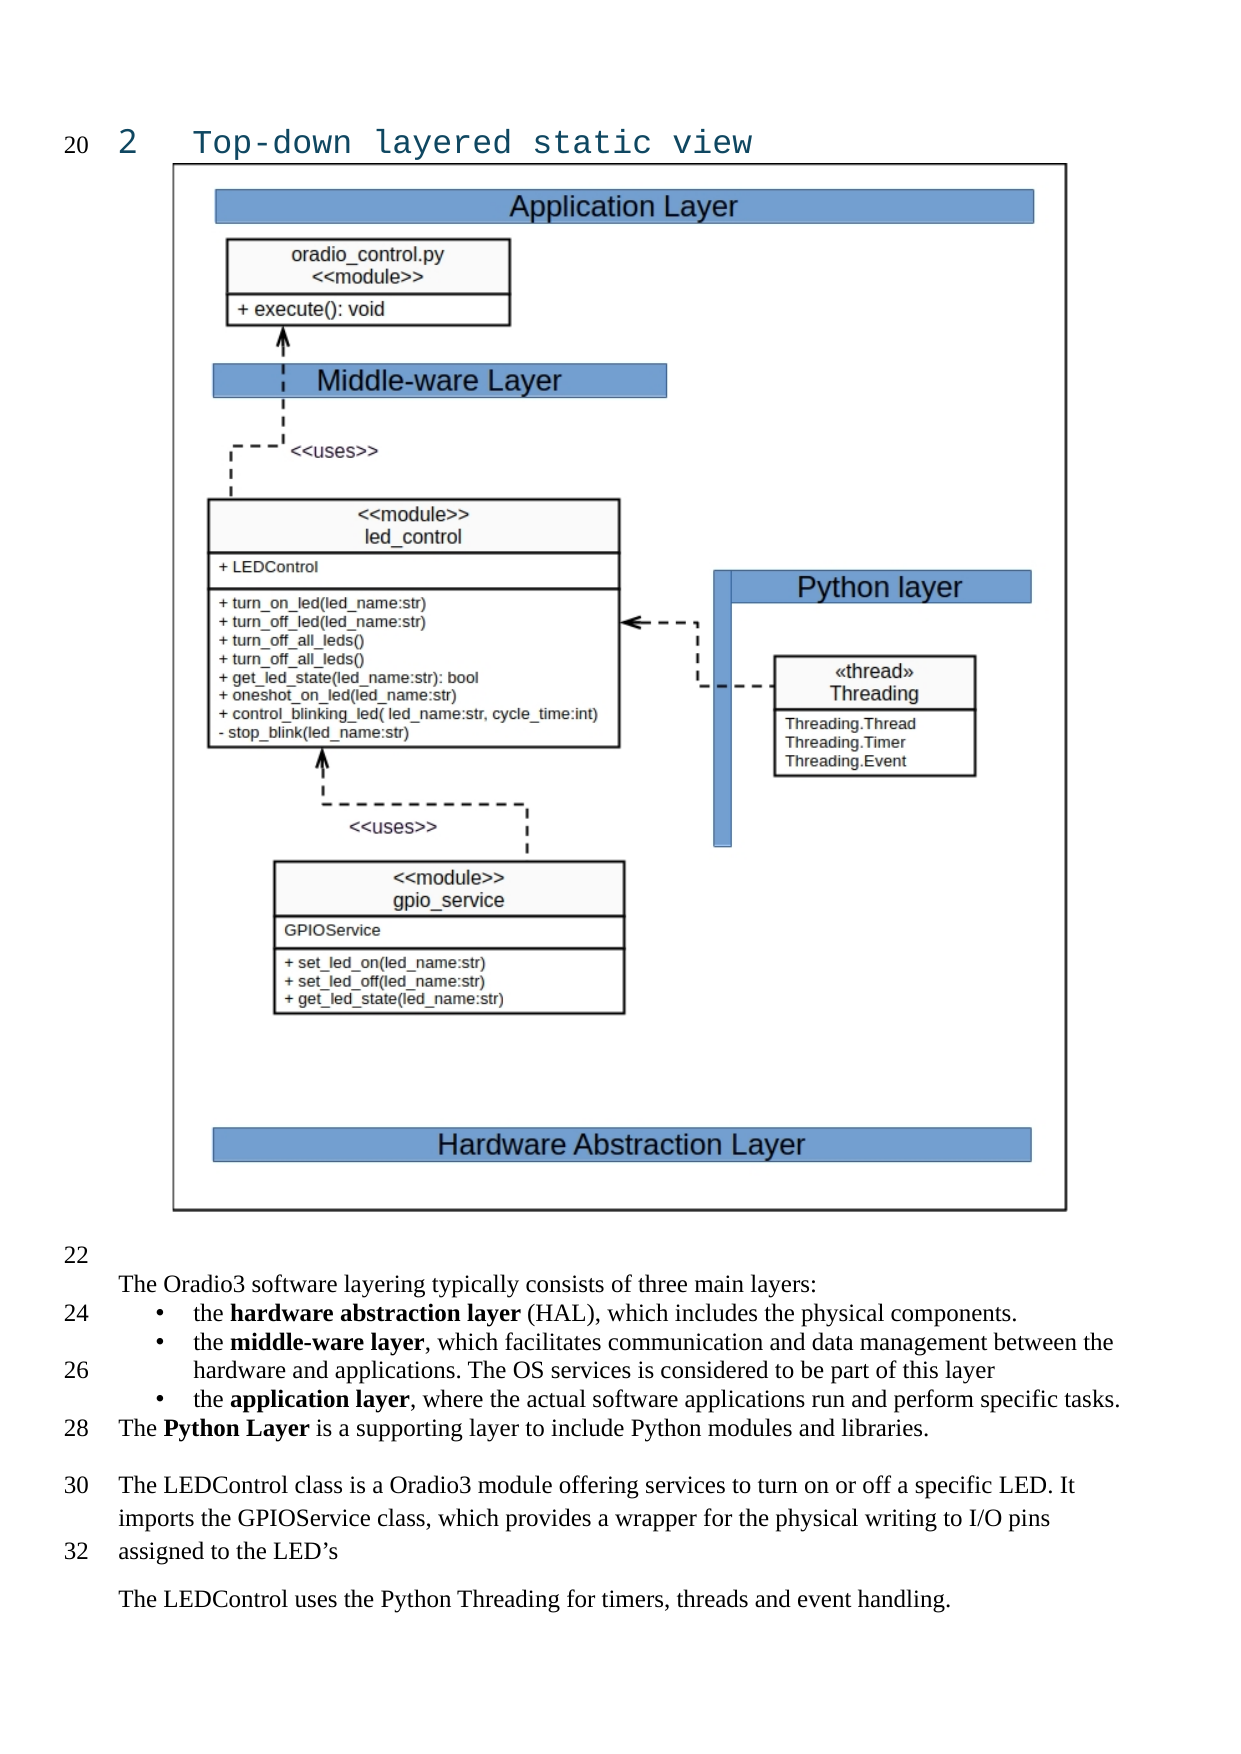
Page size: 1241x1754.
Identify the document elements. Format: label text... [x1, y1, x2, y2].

picture [172, 163, 1068, 1212]
text The Oradio3 software layering typically consists of three main layers: [118, 1269, 1122, 1298]
list the middle-ware layer, which facilitates communication and data management between the hardware and applications. The OS services is considered to be part of this layer [156, 1327, 1122, 1384]
subtitle Top-down layered static view [118, 118, 1122, 164]
text The Python Layer is a supporting layer to include Python modules and libraries. [118, 1413, 1122, 1442]
text The LEDControl class is a Oradio3 module offering services to turn on or off a specific LED. It imports the GPIOService class, which provides a wrapper for the physical writing to I/O pins assigned to the LED’s [118, 1470, 1122, 1565]
list the hardware abstraction layer (HAL), which includes the physical components. [156, 1298, 1122, 1327]
list the application layer, where the actual software applications run and perform specific tasks. [156, 1384, 1122, 1413]
text The LEDControl uses the Python Threading for timers, threads and event handling. [118, 1584, 1122, 1613]
